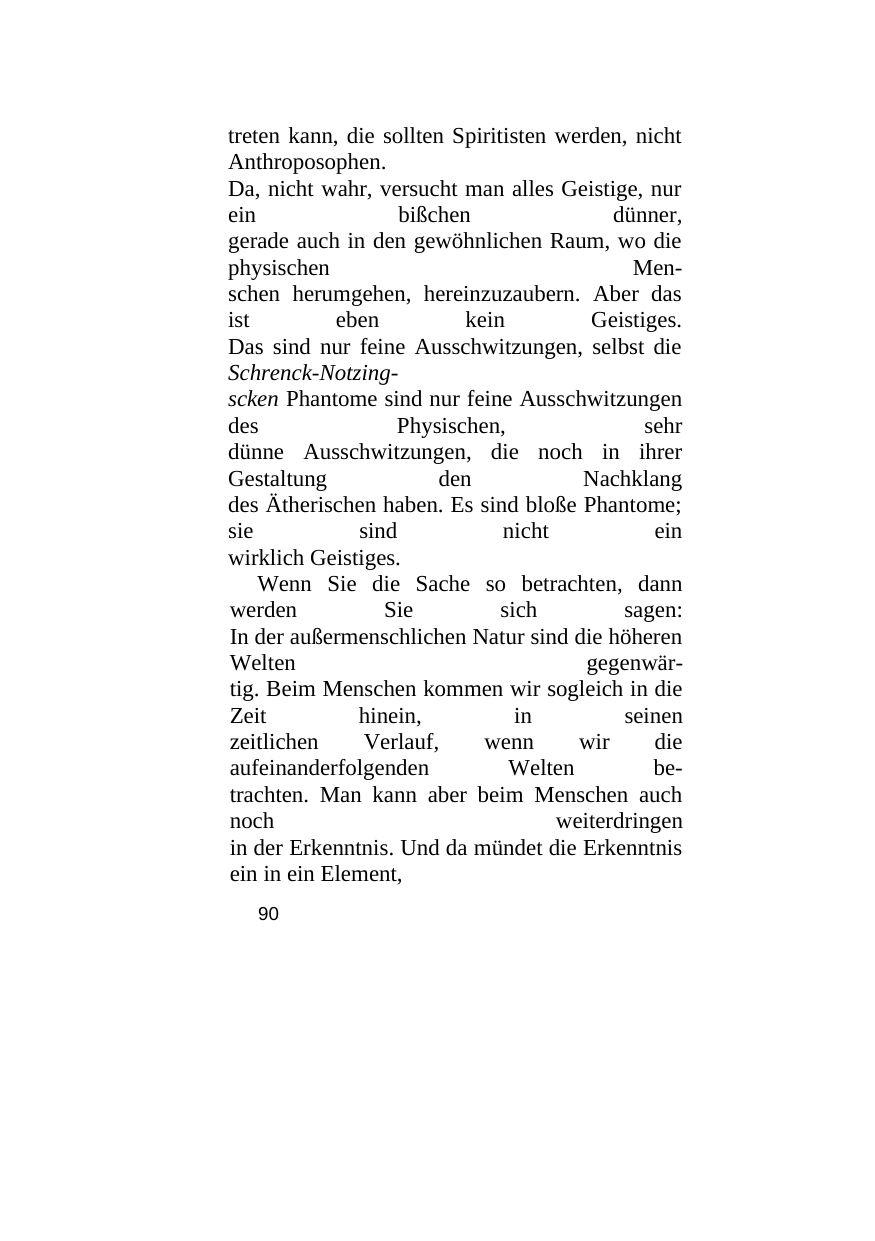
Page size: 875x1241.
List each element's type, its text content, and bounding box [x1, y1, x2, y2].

text Wenn Sie die Sache so betrachten, dann werden Sie sich sagen: In der außermenschlichen Natur sind die höheren Welten gegenwär- tig. Beim Menschen kommen wir sogleich in die Zeit hinein, in seinen zeitlichen Verlauf, wenn wir die aufeinanderfolgenden Welten be- trachten. Man kann aber beim Menschen auch noch weiterdringen in der Erkenntnis. Und da mündet die Erkenntnis ein in ein Element, [229, 570, 683, 886]
text 90 [258, 903, 683, 924]
text treten kann, die sollten Spiritisten werden, nicht Anthroposophen. Da, nicht wahr, versucht man alles Geistige, nur ein bißchen dünner, gerade auch in den gewöhnlichen Raum, wo die physischen Men- schen herumgehen, hereinzuzaubern. Aber das ist eben kein Geistiges. Das sind nur feine Ausschwitzungen, selbst die Schrenck-Notzing- scken Phantome sind nur feine Ausschwitzungen des Physischen, sehr dünne Ausschwitzungen, die noch in ihrer Gestaltung den Nachklang des Ätherischen haben. Es sind bloße Phantome; sie sind nicht ein wirklich Geistiges. [228, 122, 682, 570]
